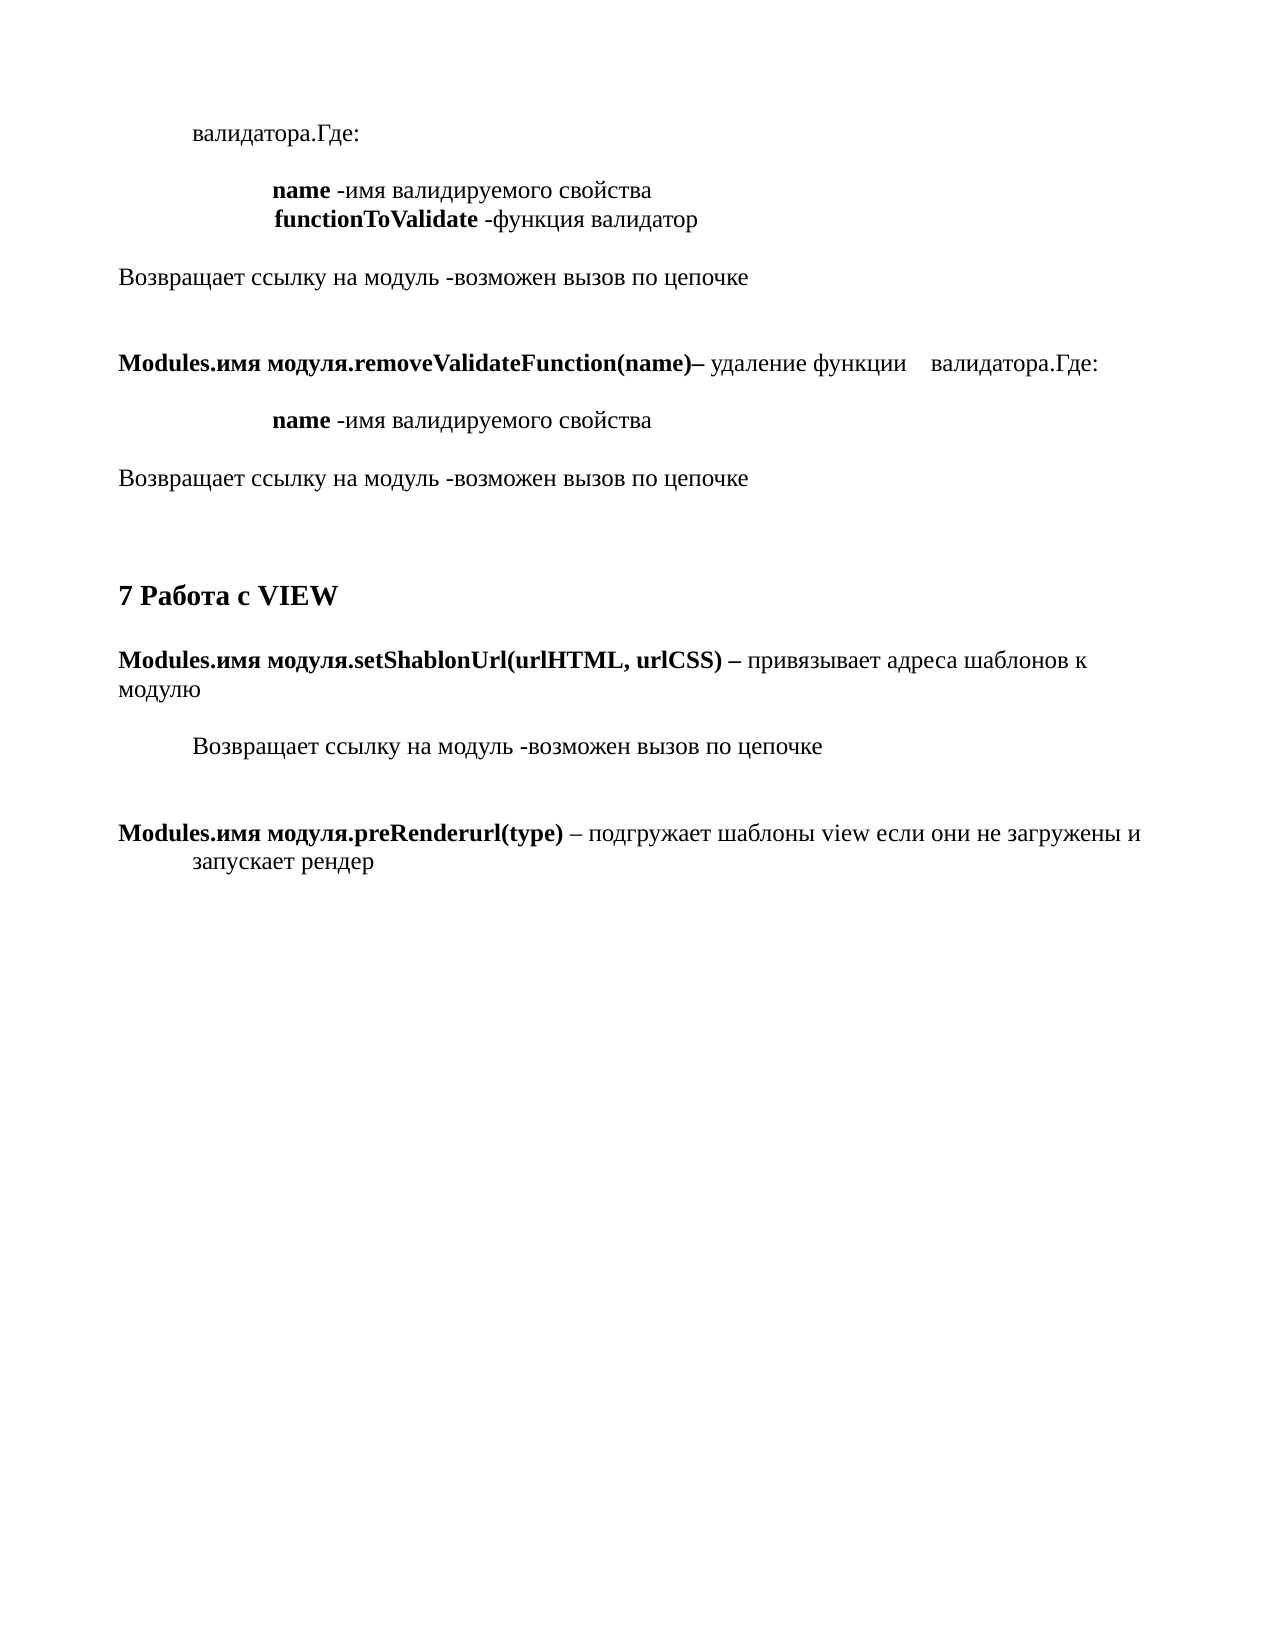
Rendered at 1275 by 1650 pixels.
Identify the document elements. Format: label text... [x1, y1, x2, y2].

text functionToValidate -функция валидатор [118, 204, 1157, 233]
text Возвращает ссылку на модуль -возможен вызов по цепочке [118, 731, 1157, 760]
text валидатора.Где: [118, 118, 1157, 147]
text Возвращает ссылку на модуль -возможен вызов по цепочке [118, 463, 1157, 492]
text Возвращает ссылку на модуль -возможен вызов по цепочке [118, 262, 1157, 319]
text name -имя валидируемого свойства [118, 406, 1157, 434]
text Modules.имя модуля.preRenderurl(type) – подгружает шаблоны view если они не загружены и запускает рендер [118, 818, 1157, 875]
text name -имя валидируемого свойства [118, 176, 1157, 204]
text Modules.имя модуля.removeValidateFunction(name)– удаление функции валидатора.Где: [118, 348, 1157, 377]
text 7 Работа с VIEW Modules.имя модуля.setShablonUrl(urlHTML, urlCSS) – привязывает адреса шаблонов к модулю [118, 578, 1157, 731]
